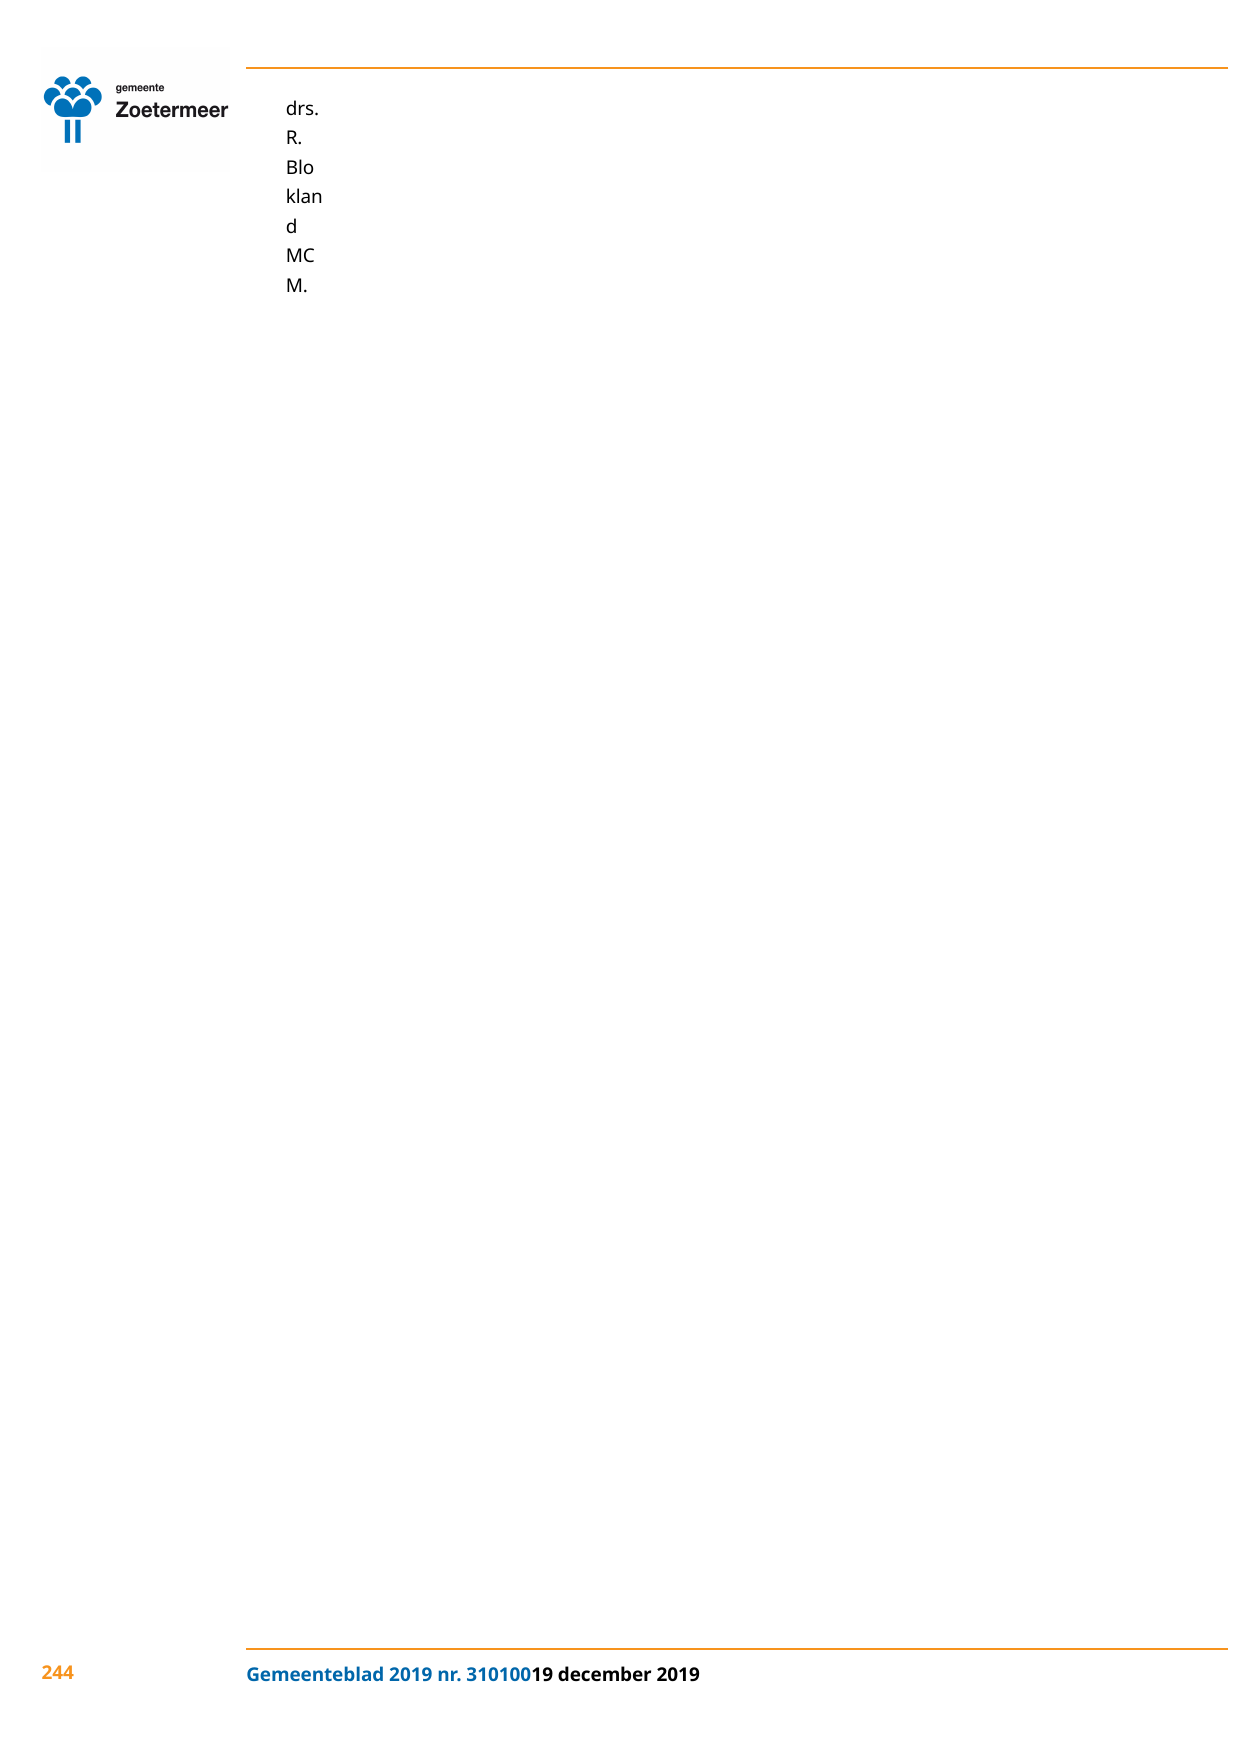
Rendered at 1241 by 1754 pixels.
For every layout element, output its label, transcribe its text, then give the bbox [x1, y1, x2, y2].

table_cell drs. R. Blokland MCM. [286, 95, 323, 298]
table_cell [248, 95, 286, 298]
picture [41, 47, 231, 172]
table_cell [323, 95, 361, 298]
table_cell [361, 95, 398, 298]
